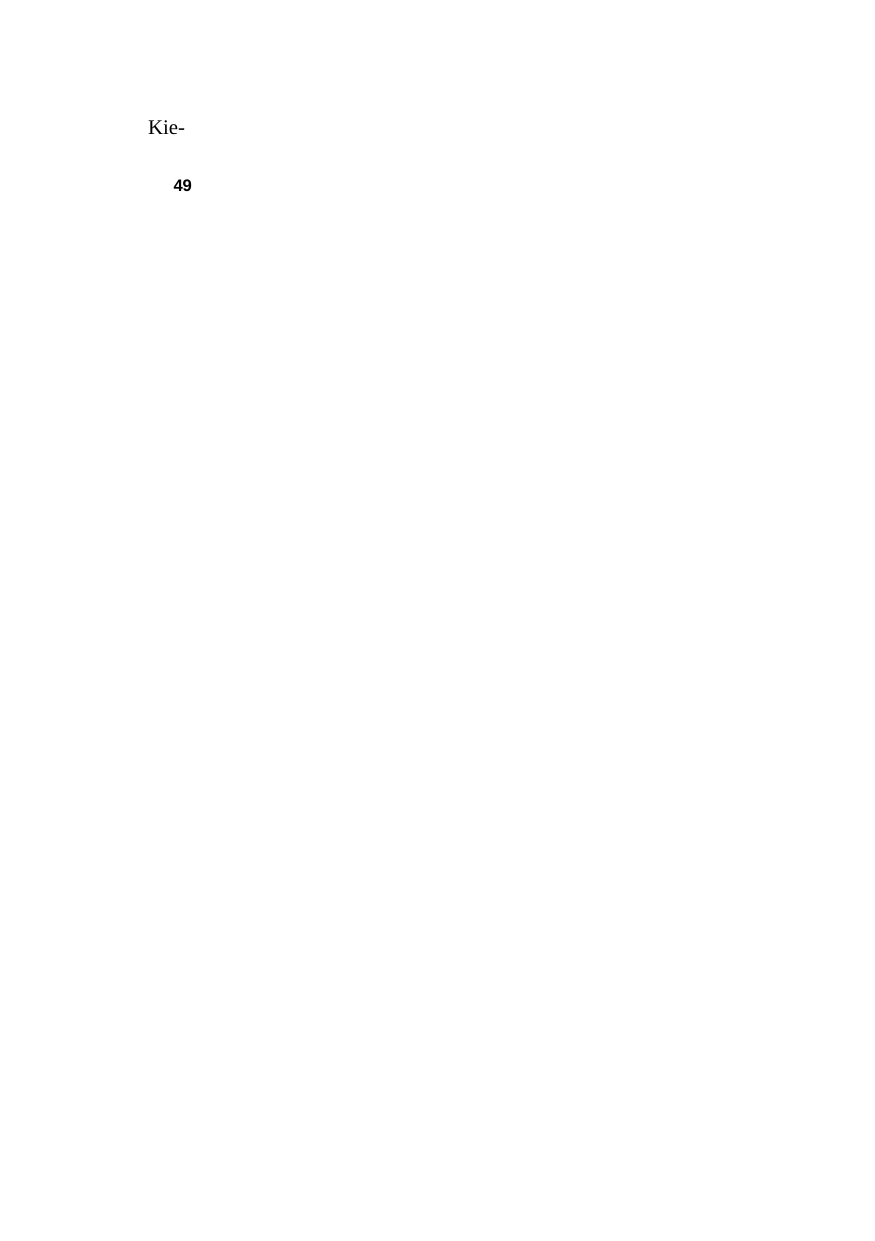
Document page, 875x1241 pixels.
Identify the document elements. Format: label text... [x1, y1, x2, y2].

text 49 [173, 152, 732, 195]
text Kie- [148, 115, 727, 139]
